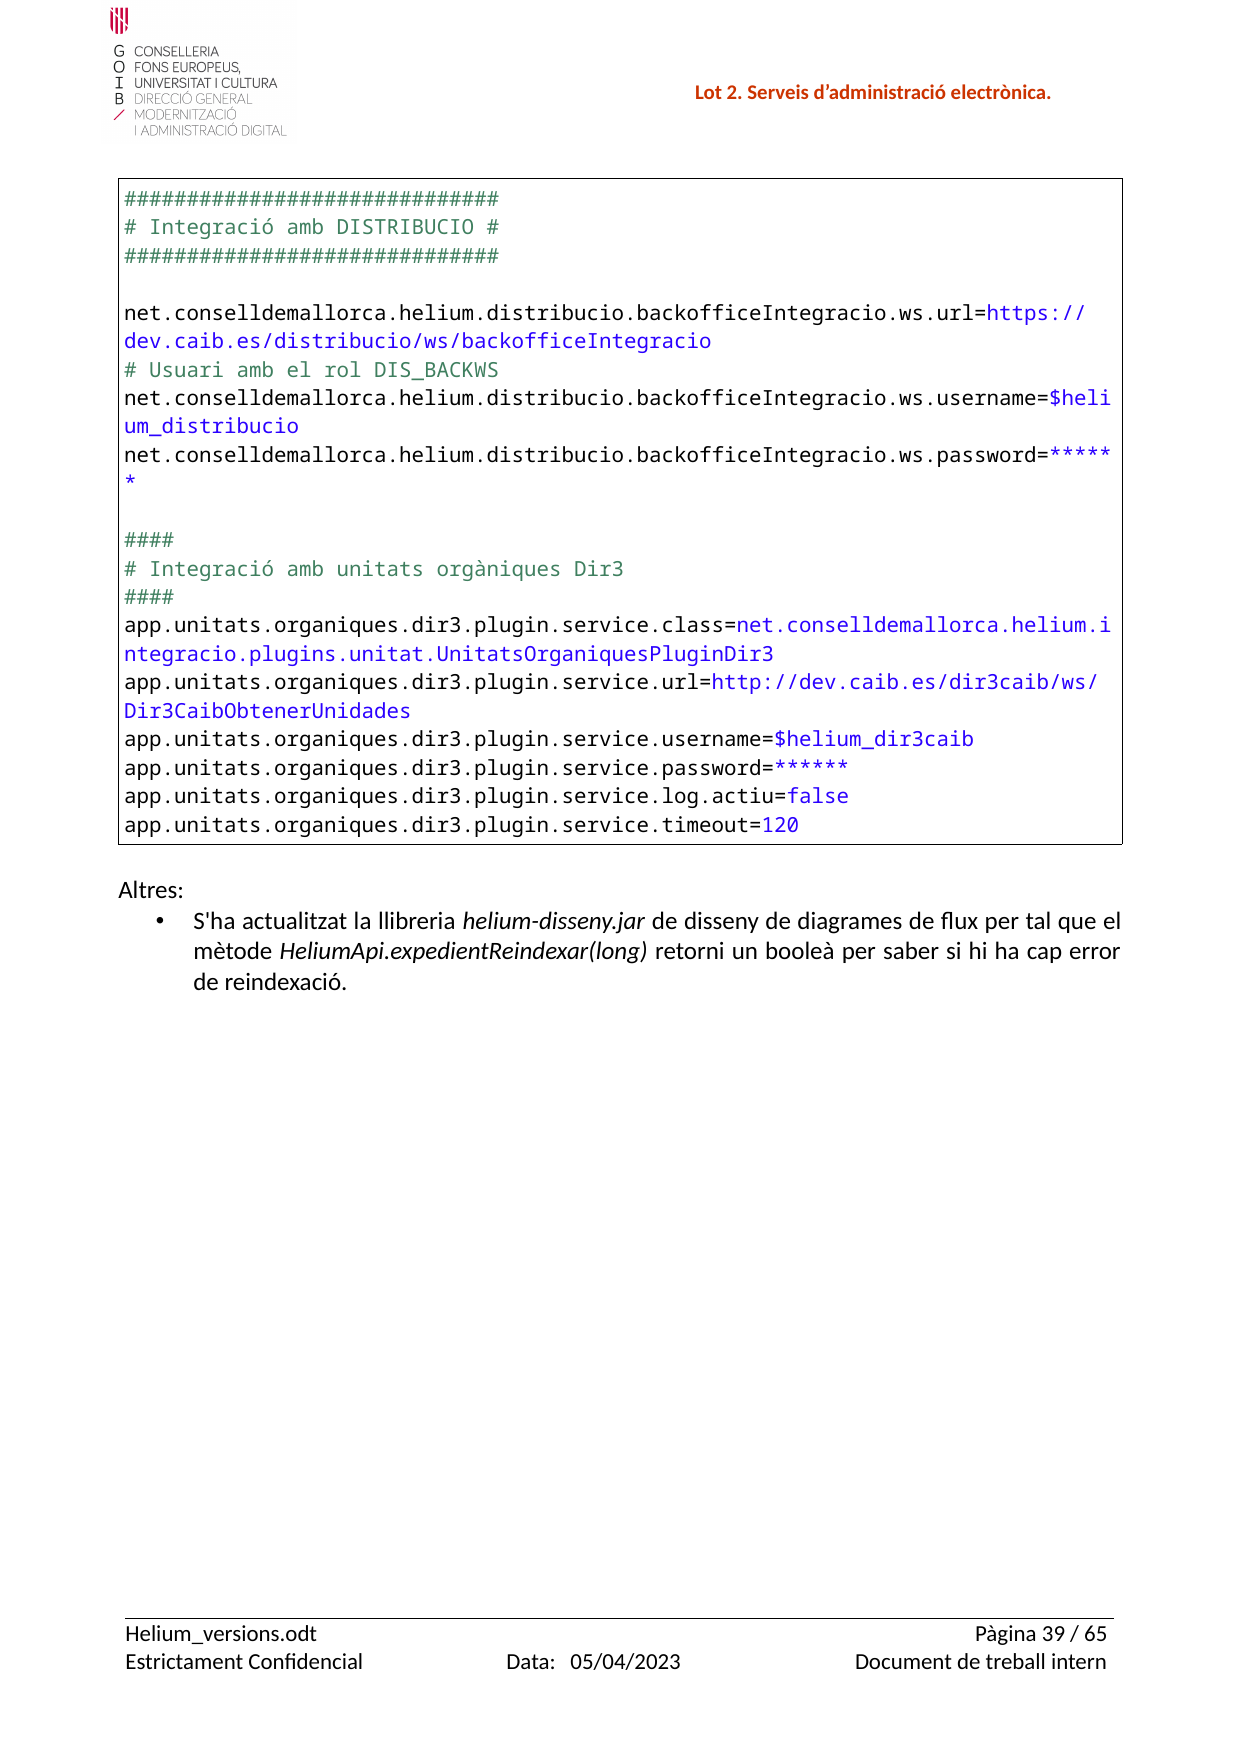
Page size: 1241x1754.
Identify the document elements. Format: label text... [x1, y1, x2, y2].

table_header ############################## # Integració amb DISTRIBUCIO # ############################## net.conselldemallorca.helium.distribucio.backofficeIntegracio.ws.url=https://dev.caib.es/distribucio/ws/backofficeIntegracio # Usuari amb el rol DIS_BACKWS net.conselldemallorca.helium.distribucio.backofficeIntegracio.ws.username=$helium_distribucio net.conselldemallorca.helium.distribucio.backofficeIntegracio.ws.password=****** #### # Integració amb unitats orgàniques Dir3 #### app.unitats.organiques.dir3.plugin.service.class=net.conselldemallorca.helium.integracio.plugins.unitat.UnitatsOrganiquesPluginDir3 app.unitats.organiques.dir3.plugin.service.url=http://dev.caib.es/dir3caib/ws/Dir3CaibObtenerUnidades app.unitats.organiques.dir3.plugin.service.username=$helium_dir3caib app.unitats.organiques.dir3.plugin.service.password=****** app.unitats.organiques.dir3.plugin.service.log.actiu=false app.unitats.organiques.dir3.plugin.service.timeout=120 [119, 179, 1122, 844]
text Altres: [118, 874, 1122, 905]
list S'ha actualitzat la llibreria helium-disseny.jar de disseny de diagrames de flux per tal que el mètode HeliumApi.expedientReindexar(long) retorni un booleà per saber si hi ha cap error de reindexació. [156, 905, 1122, 997]
picture [100, 0, 297, 144]
